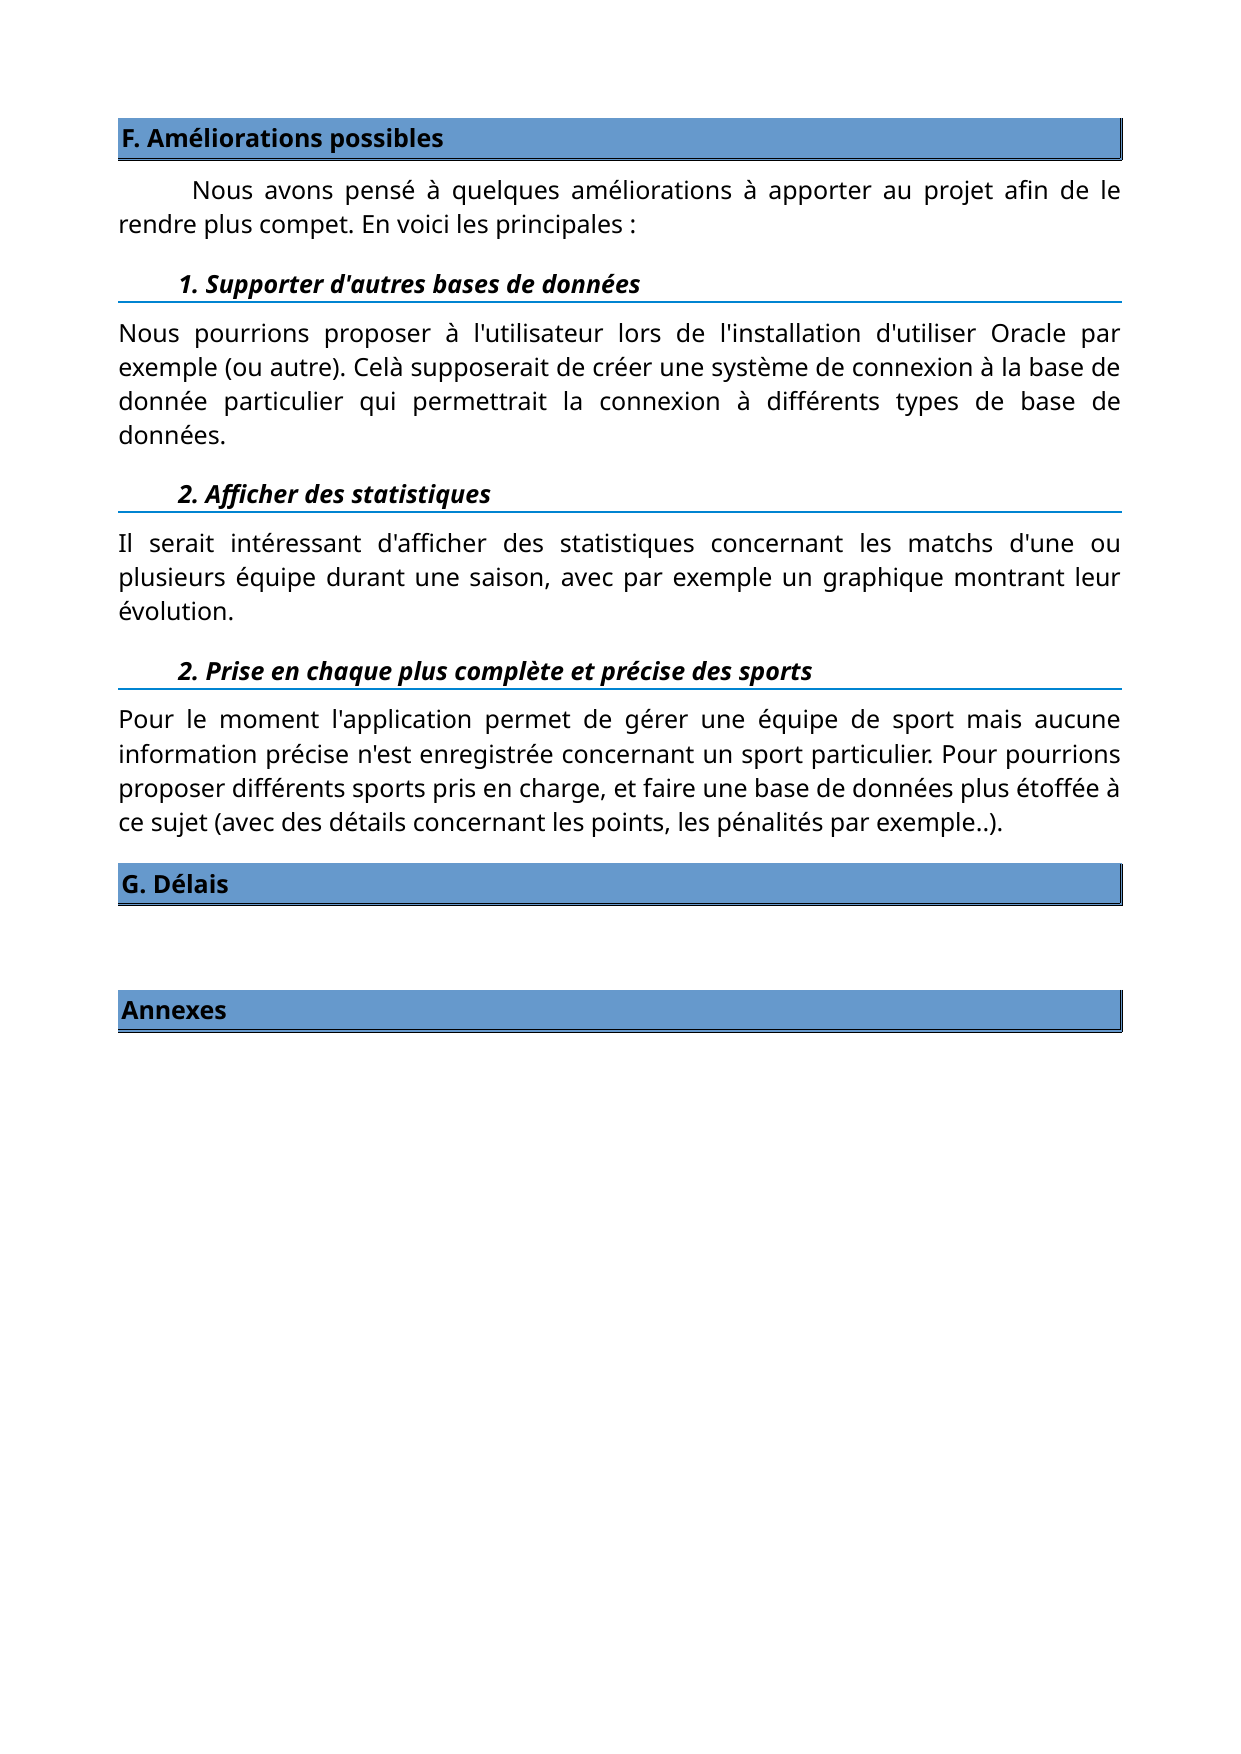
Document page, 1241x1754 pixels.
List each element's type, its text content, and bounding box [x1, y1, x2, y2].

text Nous pourrions proposer à l'utilisateur lors de l'installation d'utiliser Oracle par exemple (ou autre). Celà supposerait de créer une système de connexion à la base de donnée particulier qui permettrait la connexion à différents types de base de données. [118, 315, 1122, 451]
subtitle 2. Prise en chaque plus complète et précise des sports [118, 653, 1122, 688]
subtitle 1. Supporter d'autres bases de données [118, 266, 1122, 301]
text Nous avons pensé à quelques améliorations à apporter au projet afin de le rendre plus compet. En voici les principales : [118, 173, 1122, 241]
text Pour le moment l'application permet de gérer une équipe de sport mais aucune information précise n'est enregistrée concernant un sport particulier. Pour pourrions proposer différents sports pris en charge, et faire une base de données plus étoffée à ce sujet (avec des détails concernant les points, les pénalités par exemple..). [118, 702, 1122, 838]
subtitle 2. Afficher des statistiques [118, 476, 1122, 511]
subtitle Annexes [118, 990, 1120, 1029]
text Il serait intéressant d'afficher des statistiques concernant les matchs d'une ou plusieurs équipe durant une saison, avec par exemple un graphique montrant leur évolution. [118, 526, 1122, 628]
subtitle F. Améliorations possibles [118, 118, 1122, 160]
subtitle G. Délais [118, 863, 1122, 905]
